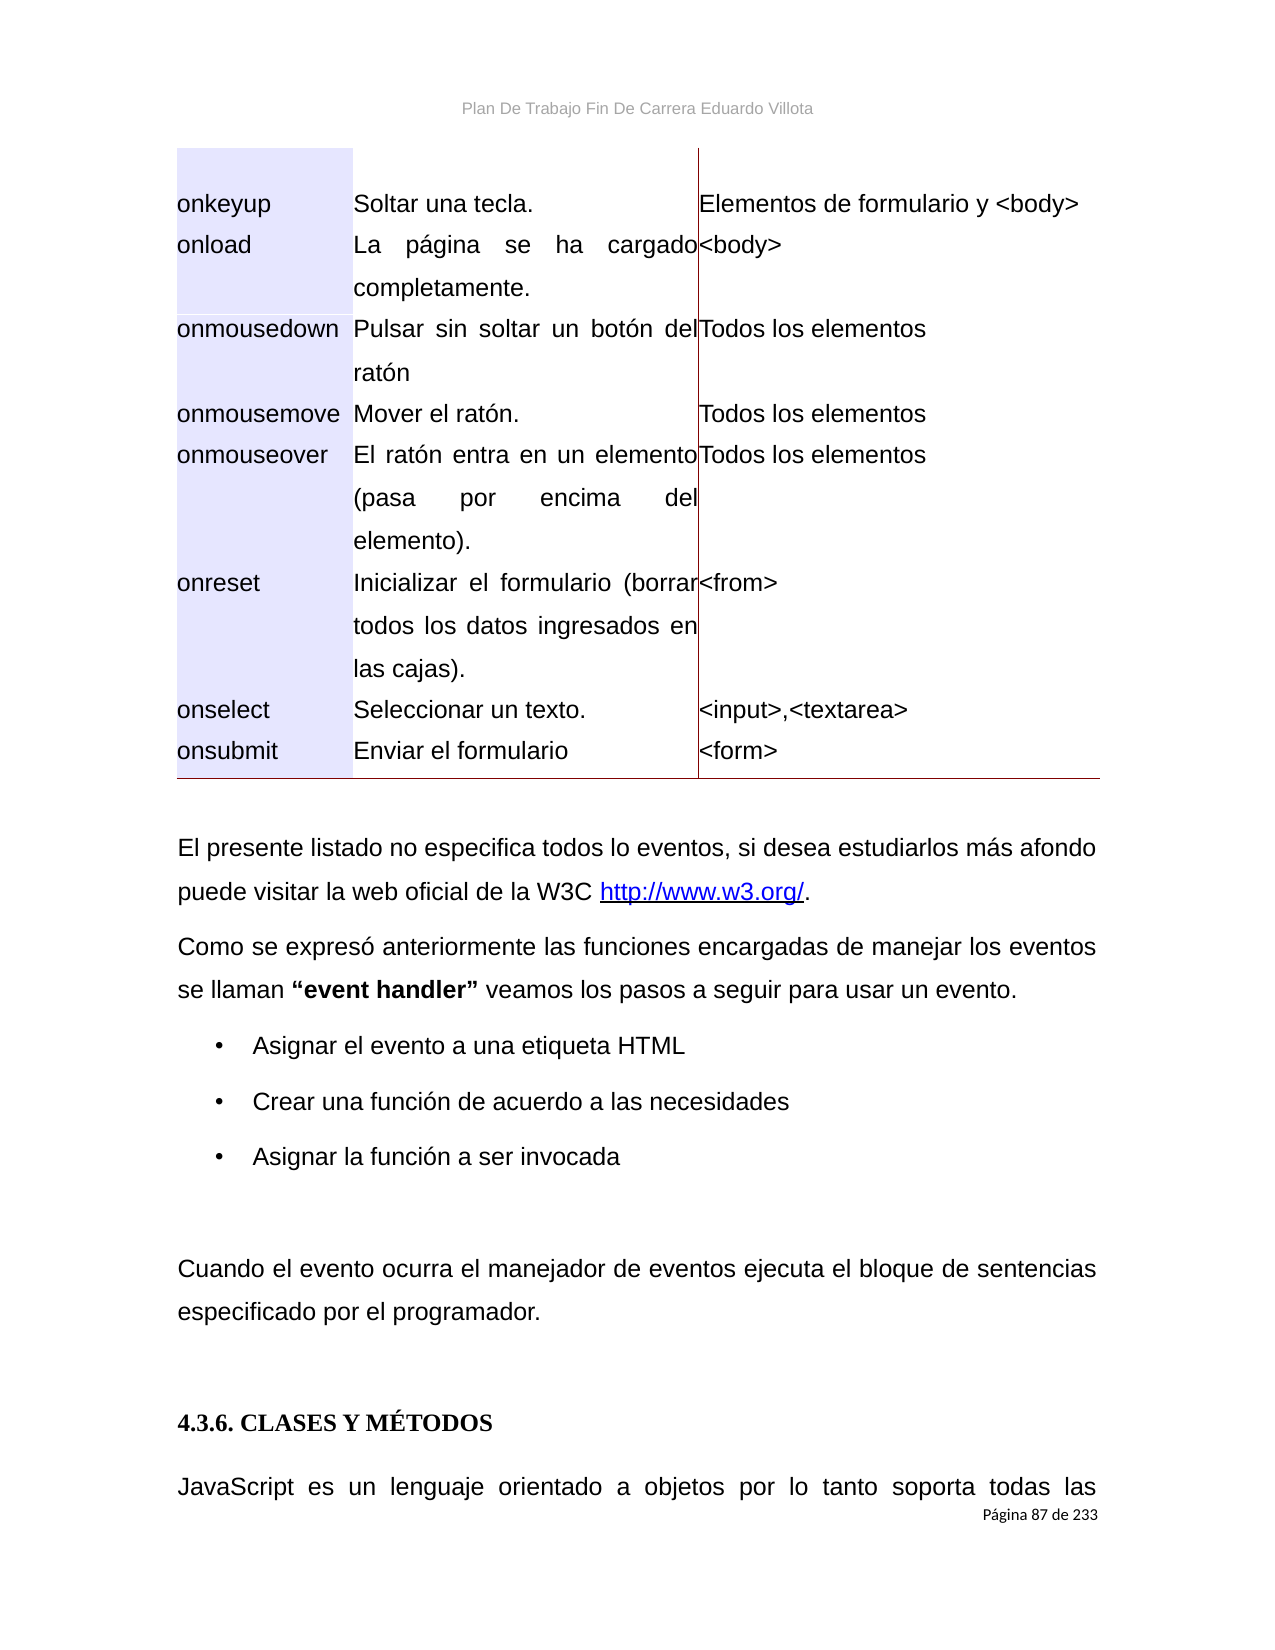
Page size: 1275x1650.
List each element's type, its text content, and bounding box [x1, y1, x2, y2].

text Como se expresó anteriormente las funciones encargadas de manejar los eventos se llaman “event handler” veamos los pasos a seguir para usar un evento. [177, 932, 1098, 1004]
table_cell onmouseover [177, 440, 353, 568]
table_cell [699, 148, 1100, 189]
table_cell onkeyup [177, 189, 353, 230]
list Asignar la función a ser invocada [215, 1142, 1098, 1171]
text El presente listado no especifica todos lo eventos, si desea estudiarlos más afondo puede visitar la web oficial de la W3C http://www.w3.org/. [177, 833, 1098, 905]
table_cell Todos los elementos [699, 399, 1100, 440]
table_cell onselect [177, 695, 353, 736]
table_cell <input>,<textarea> [699, 695, 1100, 736]
table_cell Inicializar el formulario (borrar todos los datos ingresados en las cajas). [353, 568, 698, 695]
table_cell <body> [699, 230, 1100, 314]
table_cell Todos los elementos [699, 440, 1100, 568]
text 4.3.6. CLASES Y MÉTODOS [177, 1408, 1098, 1437]
text Cuando el evento ocurra el manejador de eventos ejecuta el bloque de sentencias especificado por el programador. [177, 1254, 1098, 1326]
table_cell [177, 148, 353, 189]
list Asignar el evento a una etiqueta HTML [215, 1031, 1098, 1060]
table_cell Soltar una tecla. [353, 189, 698, 230]
table_cell onmousedown [177, 315, 353, 399]
table_cell onload [177, 230, 353, 314]
table_cell <form> [699, 736, 1100, 778]
text JavaScript es un lenguaje orientado a objetos por lo tanto soporta todas las [177, 1472, 1098, 1501]
table_cell Enviar el formulario [353, 736, 698, 778]
table_cell <from> [699, 568, 1100, 695]
table_cell Mover el ratón. [353, 399, 698, 440]
table_cell onsubmit [177, 736, 353, 778]
list Crear una función de acuerdo a las necesidades [215, 1087, 1098, 1115]
table_cell onmousemove [177, 399, 353, 440]
table_cell onreset [177, 568, 353, 695]
table_cell Pulsar sin soltar un botón del ratón [353, 315, 698, 399]
table_cell Todos los elementos [699, 315, 1100, 399]
table_cell Elementos de formulario y <body> [699, 189, 1100, 230]
table_cell La página se ha cargado completamente. [353, 230, 698, 314]
table_cell Seleccionar un texto. [353, 695, 698, 736]
table_cell El ratón entra en un elemento (pasa por encima del elemento). [353, 440, 698, 568]
table_cell [353, 148, 698, 189]
